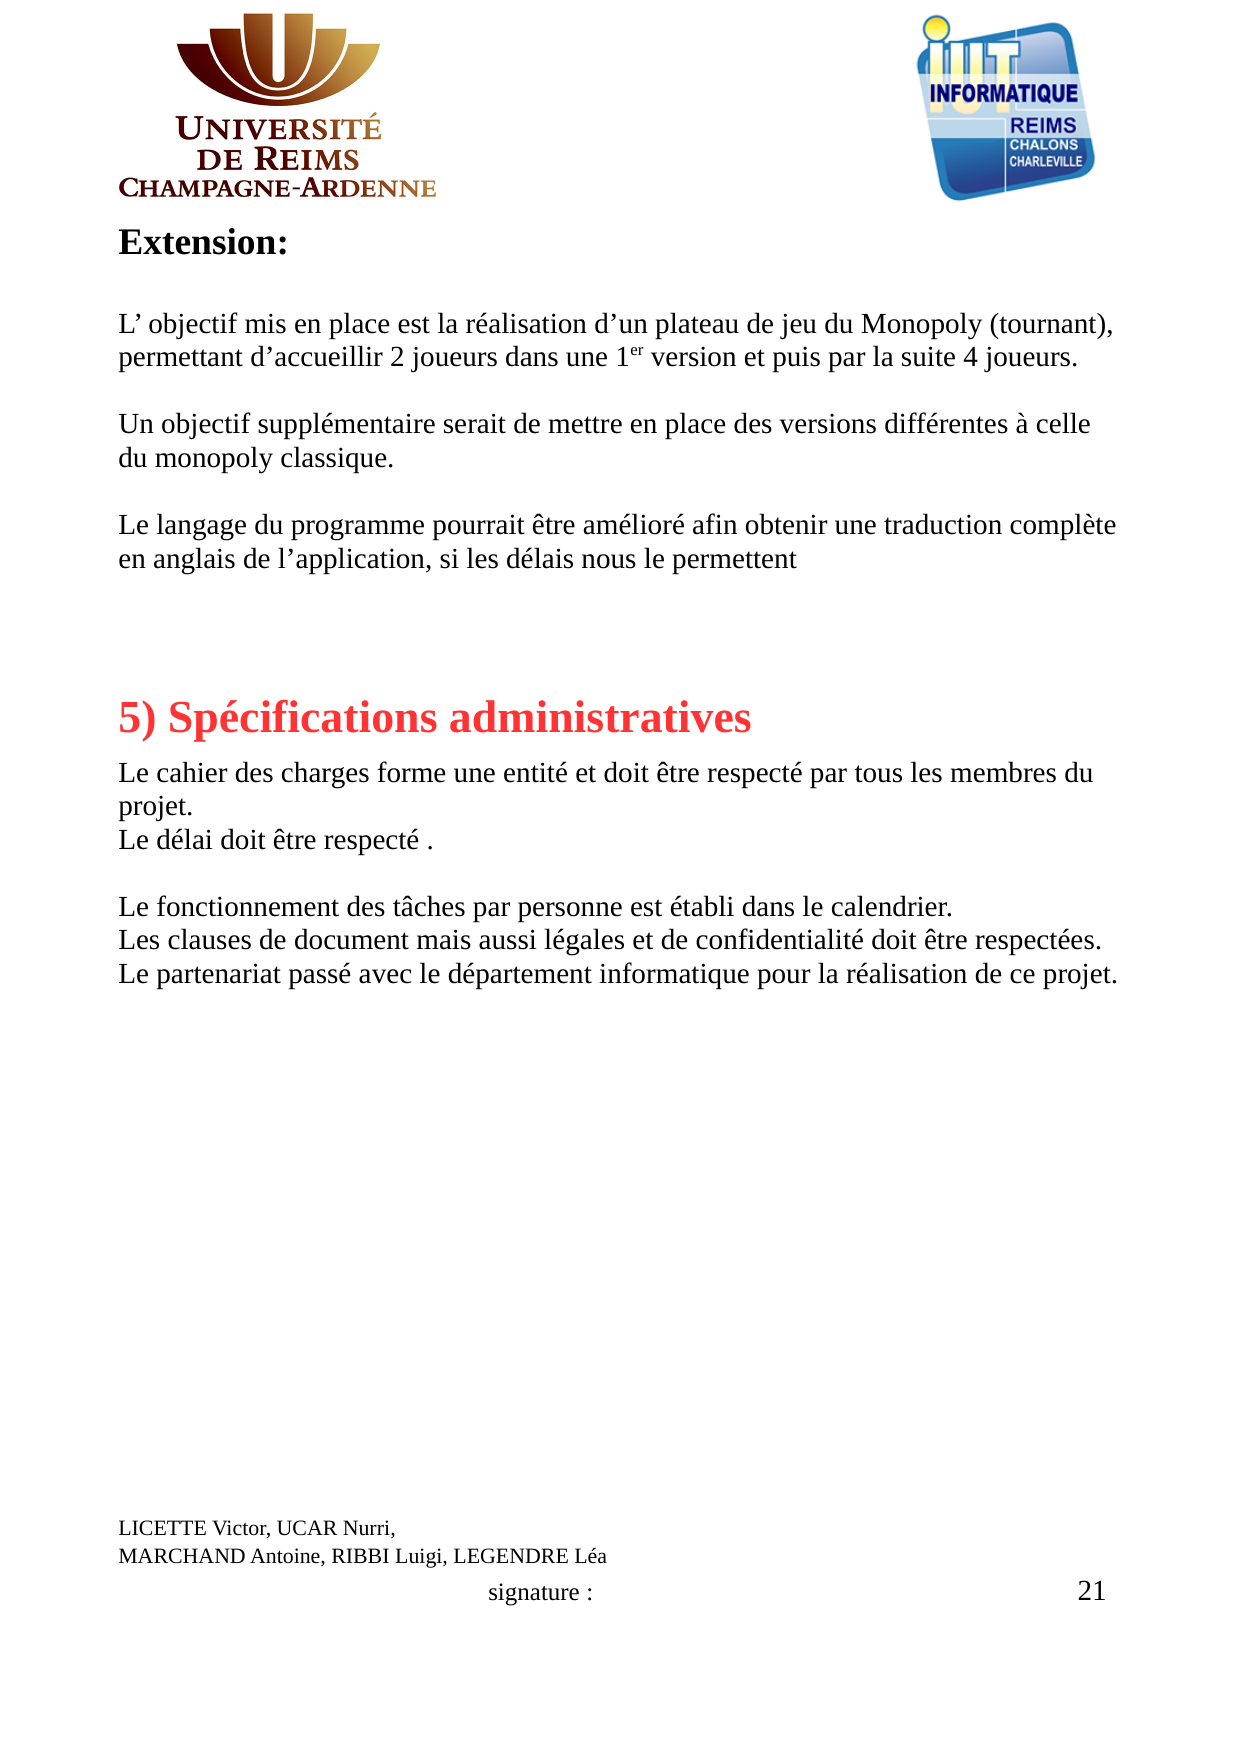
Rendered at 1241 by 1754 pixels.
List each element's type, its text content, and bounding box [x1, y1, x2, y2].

text Un objectif supplémentaire serait de mettre en place des versions différentes à celle du monopoly classique. [118, 407, 1122, 474]
text L’ objectif mis en place est la réalisation d’un plateau de jeu du Monopoly (tournant), [118, 306, 1122, 339]
text Les clauses de document mais aussi légales et de confidentialité doit être respectées. [118, 922, 1122, 956]
text Le fonctionnement des tâches par personne est établi dans le calendrier. [118, 889, 1122, 922]
text permettant d’accueillir 2 joueurs dans une 1er version et puis par la suite 4 joueurs. [118, 339, 1122, 373]
text en anglais de l’application, si les délais nous le permettent [118, 541, 1122, 574]
text Extension: [118, 181, 1122, 263]
subtitle 5) Spécifications administratives [118, 689, 1122, 742]
text Le délai doit être respecté . [118, 822, 1122, 855]
text Le cahier des charges forme une entité et doit être respecté par tous les membres du projet. [118, 755, 1122, 822]
text Le langage du programme pourrait être amélioré afin obtenir une traduction complète [118, 507, 1122, 541]
picture [117, 0, 437, 211]
text Le partenariat passé avec le département informatique pour la réalisation de ce projet. [118, 956, 1122, 989]
picture [899, 0, 1120, 220]
